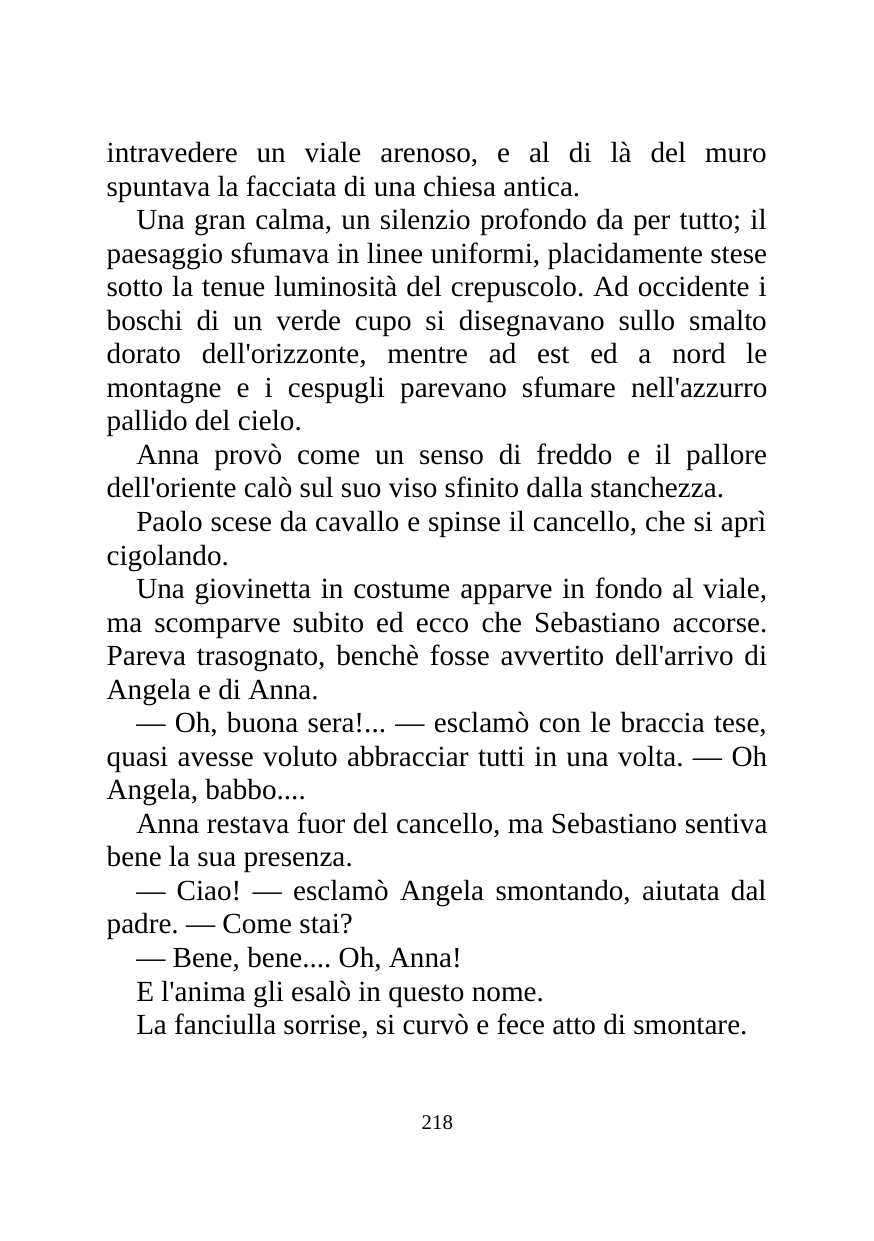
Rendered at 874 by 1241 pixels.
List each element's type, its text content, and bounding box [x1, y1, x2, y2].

text Anna restava fuor del cancello, ma Sebastiano sentiva bene la sua presenza. [106, 806, 768, 873]
text Una gran calma, un silenzio profondo da per tutto; il paesaggio sfumava in linee uniformi, placidamente stese sotto la tenue luminosità del crepuscolo. Ad occidente i boschi di un verde cupo si disegnavano sullo smalto dorato dell'orizzonte, mentre ad est ed a nord le montagne e i cespugli parevano sfumare nell'azzurro pallido del cielo. [106, 202, 768, 437]
text Una giovinetta in costume apparve in fondo al viale, ma scomparve subito ed ecco che Sebastiano accorse. Pareva trasognato, benchè fosse avvertito dell'arrivo di Angela e di Anna. [106, 571, 768, 705]
text La fanciulla sorrise, si curvò e fece atto di smontare. [106, 1007, 768, 1041]
text Anna provò come un senso di freddo e il pallore dell'oriente calò sul suo viso sfinito dalla stanchezza. [106, 437, 768, 504]
text intravedere un viale arenoso, e al di là del muro spuntava la facciata di una chiesa antica. [106, 135, 768, 202]
text — Bene, bene.... Oh, Anna! [106, 940, 768, 974]
text E l'anima gli esalò in questo nome. [106, 974, 768, 1007]
text — Ciao! — esclamò Angela smontando, aiutata dal padre. — Come stai? [106, 873, 768, 940]
text — Oh, buona sera!... — esclamò con le braccia tese, quasi avesse voluto abbracciar tutti in una volta. — Oh Angela, babbo.... [106, 705, 768, 806]
text Paolo scese da cavallo e spinse il cancello, che si aprì cigolando. [106, 504, 768, 571]
